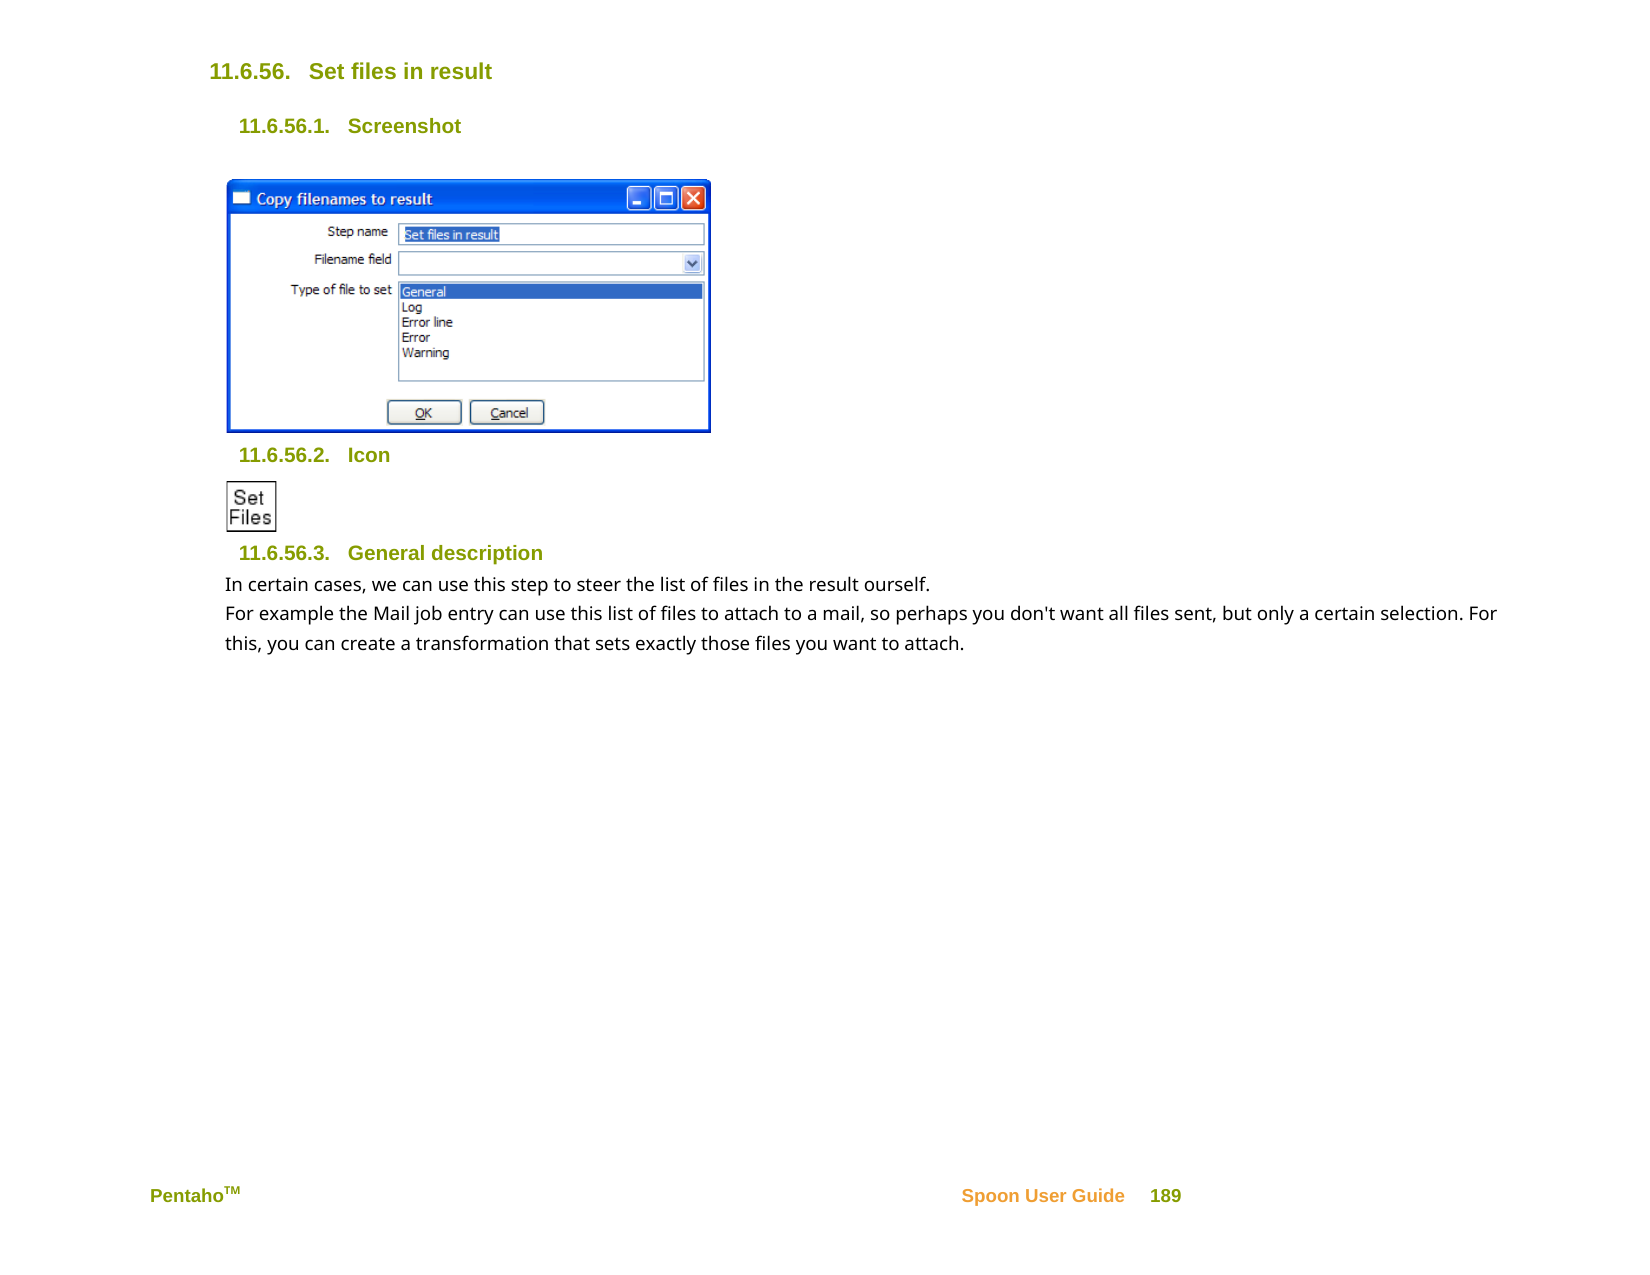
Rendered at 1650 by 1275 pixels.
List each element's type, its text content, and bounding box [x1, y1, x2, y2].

picture [226, 481, 277, 532]
text For example the Mail job entry can use this list of files to attach to a mail, so perhaps you don't want all files sent, but only a certain selection. For this, you can create a transformation that sets exactly those files you want to attach. [225, 597, 1500, 656]
text In certain cases, we can use this step to steer the list of files in the result ourself. [225, 568, 1500, 597]
subtitle Screenshot [239, 106, 1500, 141]
subtitle Icon [239, 159, 1500, 469]
subtitle Set files in result [209, 52, 1500, 87]
subtitle General description [239, 488, 1500, 568]
